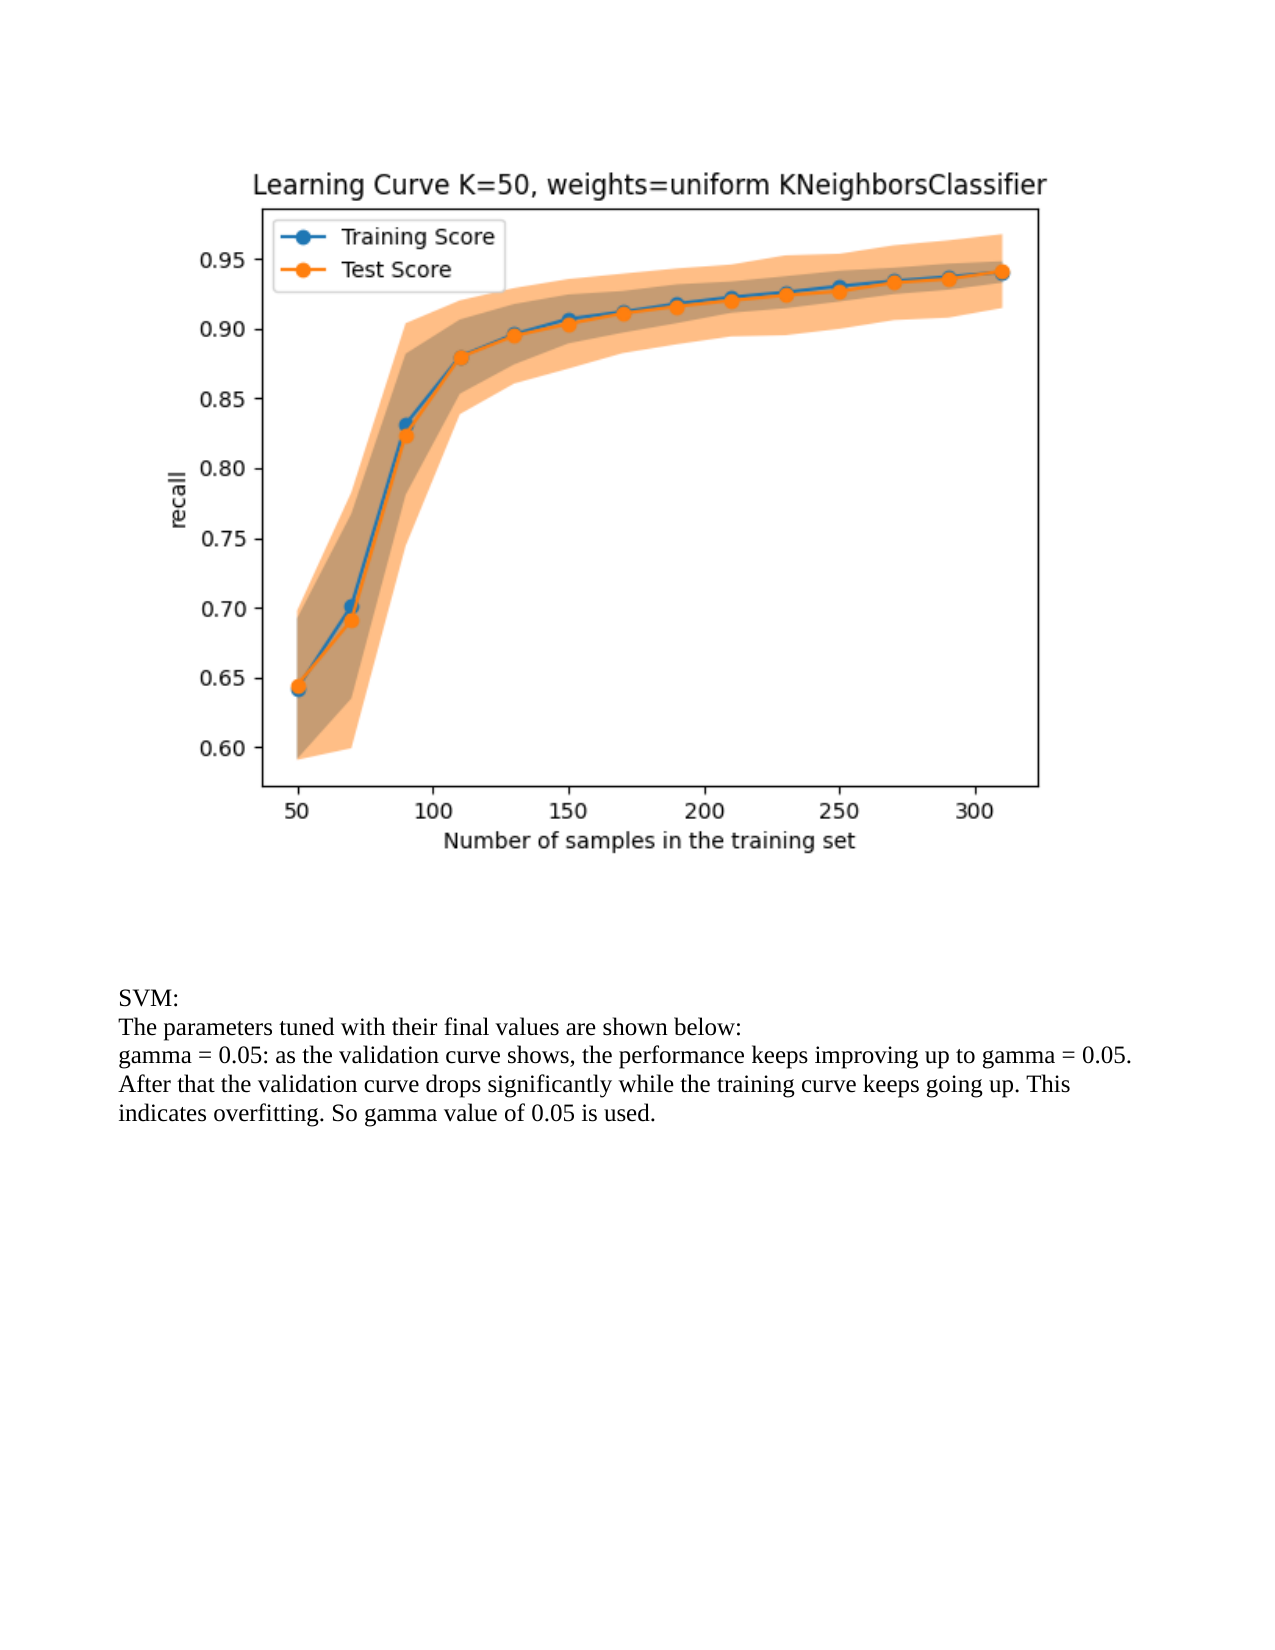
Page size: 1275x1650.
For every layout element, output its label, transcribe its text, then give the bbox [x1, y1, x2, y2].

picture [137, 118, 1138, 869]
text gamma = 0.05: as the validation curve shows, the performance keeps improving up to gamma = 0.05. After that the validation curve drops significantly while the training curve keeps going up. This indicates overfitting. So gamma value of 0.05 is used. [118, 1041, 1157, 1127]
text The parameters tuned with their final values are shown below: [118, 1012, 1157, 1041]
text SVM: [118, 983, 1157, 1012]
